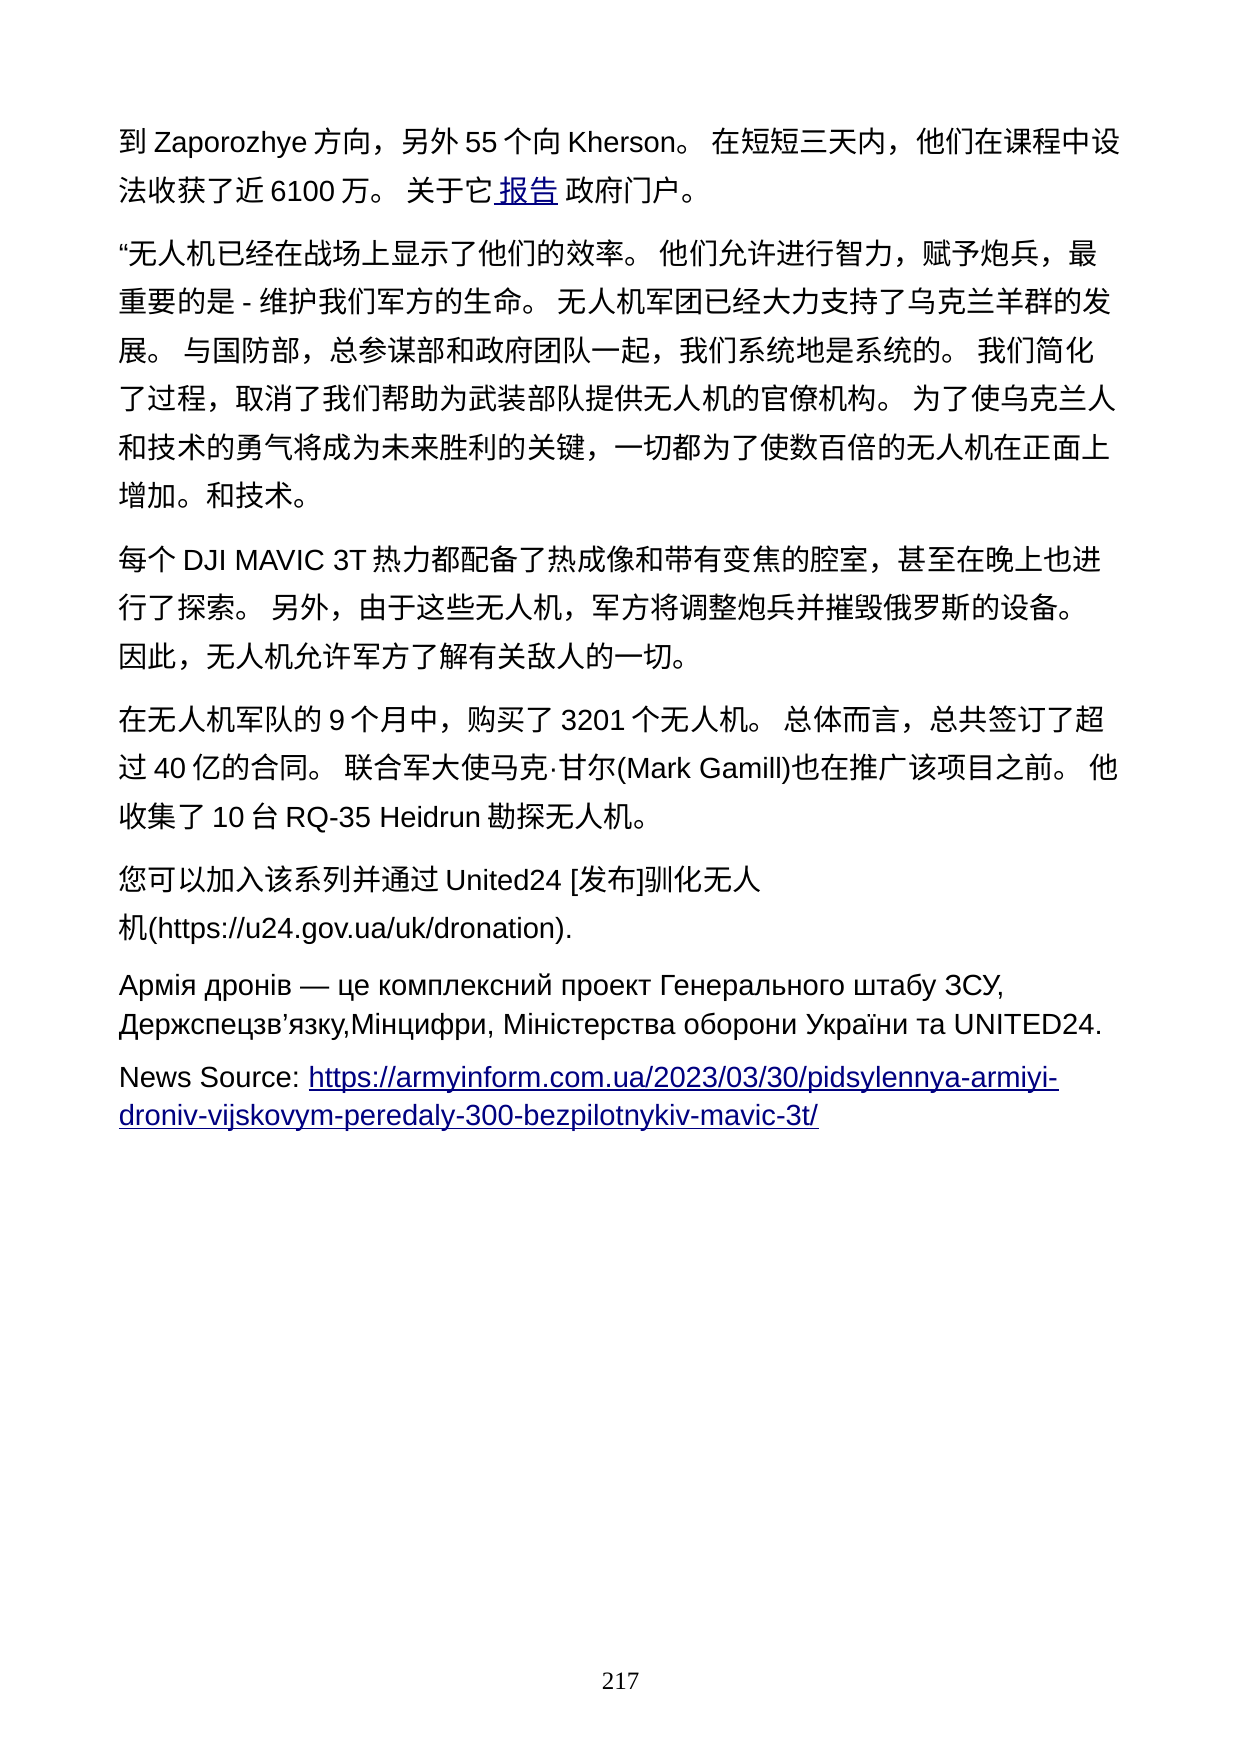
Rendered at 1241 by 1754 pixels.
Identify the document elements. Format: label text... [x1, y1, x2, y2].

text Армія дронів — це комплексний проект Генерального штабу ЗСУ, Держспецзв’язку,Мінцифри, Міністерства оборони України та UNITED24. [118, 968, 1122, 1040]
text 到Zaporozhye方向，另外55个向Kherson。 在短短三天内，他们在课程中设法收获了近6100万。 关于它 报告 政府门户。 [118, 118, 1122, 209]
text 您可以加入该系列并通过United24 [发布]驯化无人机(https://u24.gov.ua/uk/dronation). [118, 856, 1122, 947]
text “无人机已经在战场上显示了他们的效率。 他们允许进行智力，赋予炮兵，最重要的是 - 维护我们军方的生命。 无人机军团已经大力支持了乌克兰羊群的发展。 与国防部，总参谋部和政府团队一起，我们系统地是系统的。 我们简化了过程，取消了我们帮助为武装部队提供无人机的官僚机构。 为了使乌克兰人和技术的勇气将成为未来胜利的关键，一切都为了使数百倍的无人机在正面上增加。和技术。 [118, 230, 1122, 515]
text 每个DJI MAVIC 3T热力都配备了热成像和带有变焦的腔室，甚至在晚上也进行了探索。 另外，由于这些无人机，军方将调整炮兵并摧毁俄罗斯的设备。 因此，无人机允许军方了解有关敌人的一切。 [118, 536, 1122, 675]
text 在无人机军队的9个月中，购买了3201个无人机。 总体而言，总共签订了超过40亿的合同。 联合军大使马克·甘尔(Mark Gamill)也在推广该项目之前。 他收集了10台RQ-35 Heidrun勘探无人机。 [118, 696, 1122, 836]
text News Source: https://armyinform.com.ua/2023/03/30/pidsylennya-armiyi-droniv-vijskovym-peredaly-300-bezpilotnykiv-mavic-3t/ [118, 1060, 1122, 1132]
